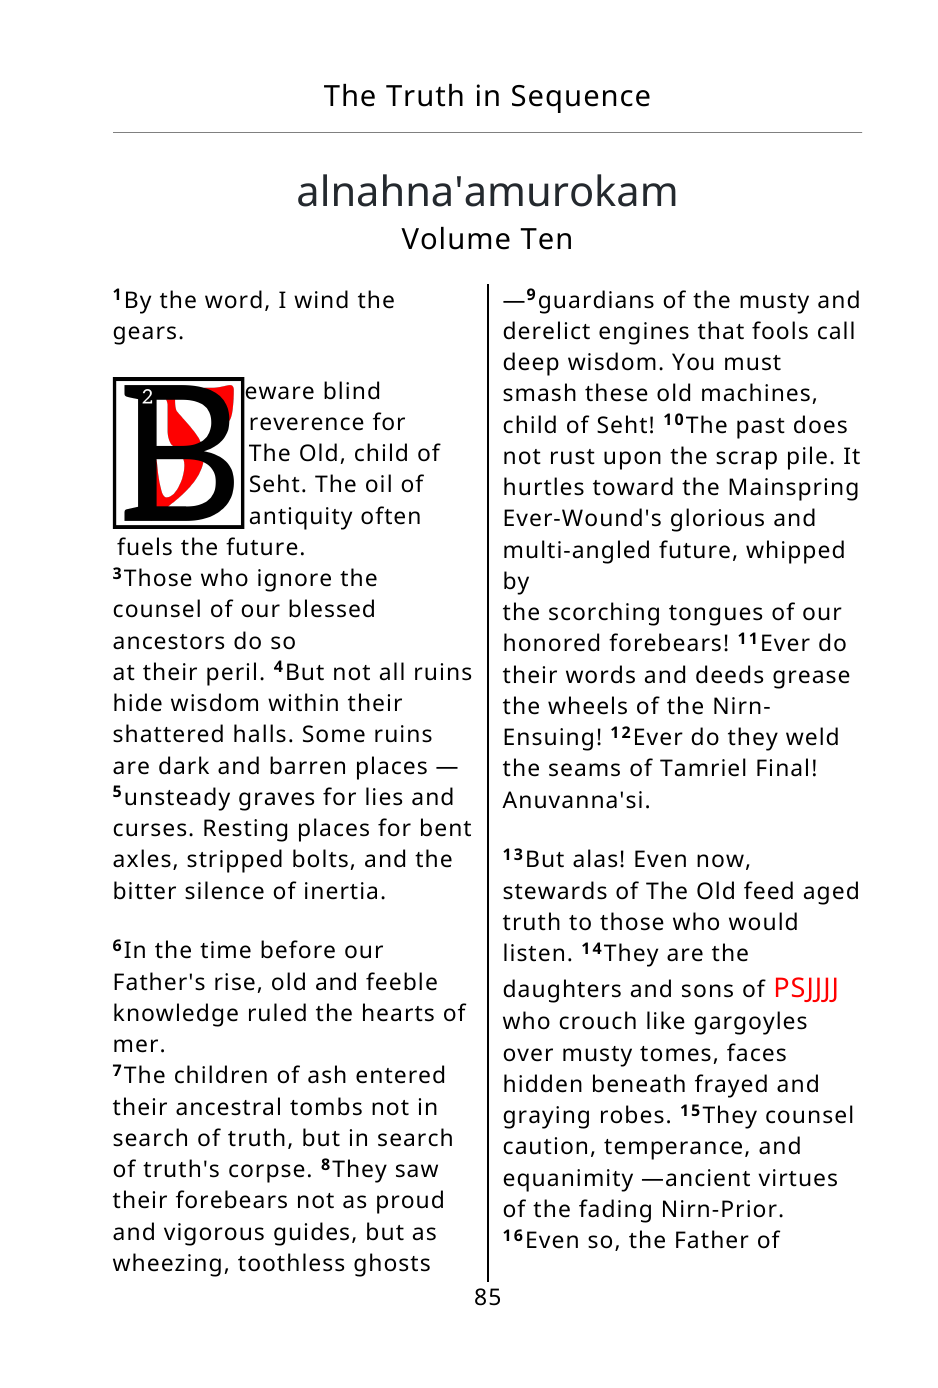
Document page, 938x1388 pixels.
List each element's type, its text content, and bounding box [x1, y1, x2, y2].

subtitle alnahna'amurokam [112, 162, 862, 218]
text Seht. The oil of [245, 468, 472, 499]
text Volume Ten [112, 218, 862, 258]
text fuels the future. [112, 531, 472, 562]
text 3Those who ignore the counsel of our blessed ancestors do so at their peril. 4But not all ruins hide wisdom within their shattered halls. Some ruins are dark and barren places —5unsteady graves for lies and curses. Resting places for bent axles, stripped bolts, and the bitter silence of inertia. [112, 562, 472, 906]
text 1By the word, I wind the gears. [112, 284, 472, 346]
text 6In the time before our Father's rise, old and feeble knowledge ruled the hearts of mer. 7The children of ash entered their ancestral tombs not in search of truth, but in search of truth's corpse. 8They saw their forebears not as proud and vigorous guides, but as wheezing, toothless ghosts [112, 934, 472, 1278]
text —9guardians of the musty and derelict engines that fools call deep wisdom. You must smash these old machines, child of Seht! 10The past does not rust upon the scrap pile. It hurtles toward the Mainspring Ever-Wound's glorious and multi-angled future, whipped by the scorching tongues of our honored forebears! 11Ever do their words and deeds grease the wheels of the Nirn-Ensuing! 12Ever do they weld the seams of Tamriel Final! Anuvanna'si. [502, 284, 862, 815]
text The Truth in Sequence [112, 75, 862, 115]
text The Old, child of [245, 437, 472, 468]
text 13But alas! Even now, stewards of The Old feed aged truth to those who would listen. 14They are the daughters and sons of PSJJJJ who crouch like gargoyles over musty tomes, faces hidden beneath frayed and graying robes. 15They counsel caution, temperance, and equanimity —ancient virtues of the fading Nirn-Prior. 16Even so, the Father of [502, 843, 862, 1255]
picture [112, 377, 245, 529]
text reverence for [245, 406, 472, 437]
text antiquity often [112, 499, 472, 531]
text eware blind [112, 374, 472, 406]
